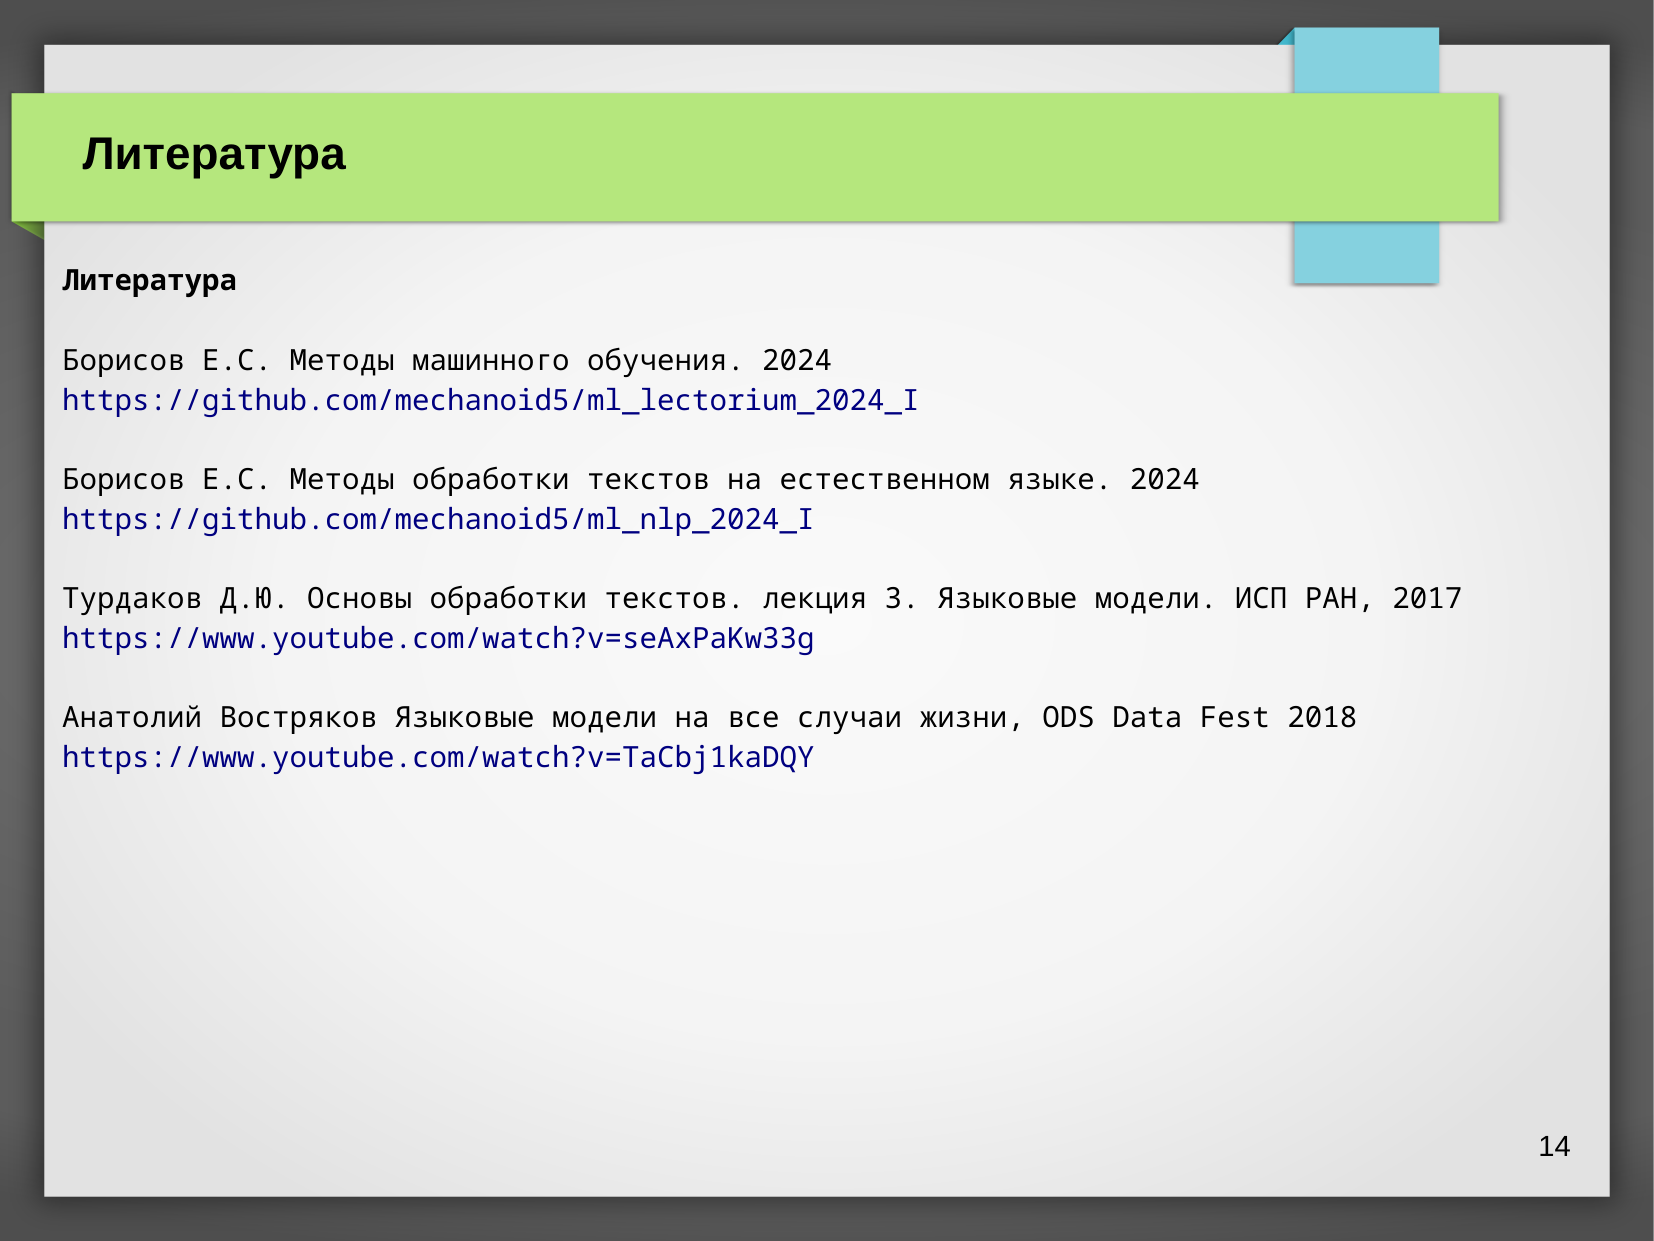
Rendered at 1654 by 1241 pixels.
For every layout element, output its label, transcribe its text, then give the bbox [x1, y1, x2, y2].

text_box Литература Борисов Е.С. Методы машинного обучения. 2024 https://github.com/mechanoid5/ml_lectorium_2024_I Борисов Е.С. Методы обработки текстов на естественном языке. 2024 https://github.com/mechanoid5/ml_nlp_2024_I Турдаков Д.Ю. Основы обработки текстов. лекция 3. Языковые модели. ИСП РАН, 2017 https://www.youtube.com/watch?v=seAxPaKw33g Анатолий Востряков Языковые модели на все случаи жизни, ODS Data Fest 2018 https://www.youtube.com/watch?v=TaCbj1kaDQY [47, 252, 1595, 1158]
title Литература [82, 121, 1489, 187]
picture [0, 0, 1654, 1241]
